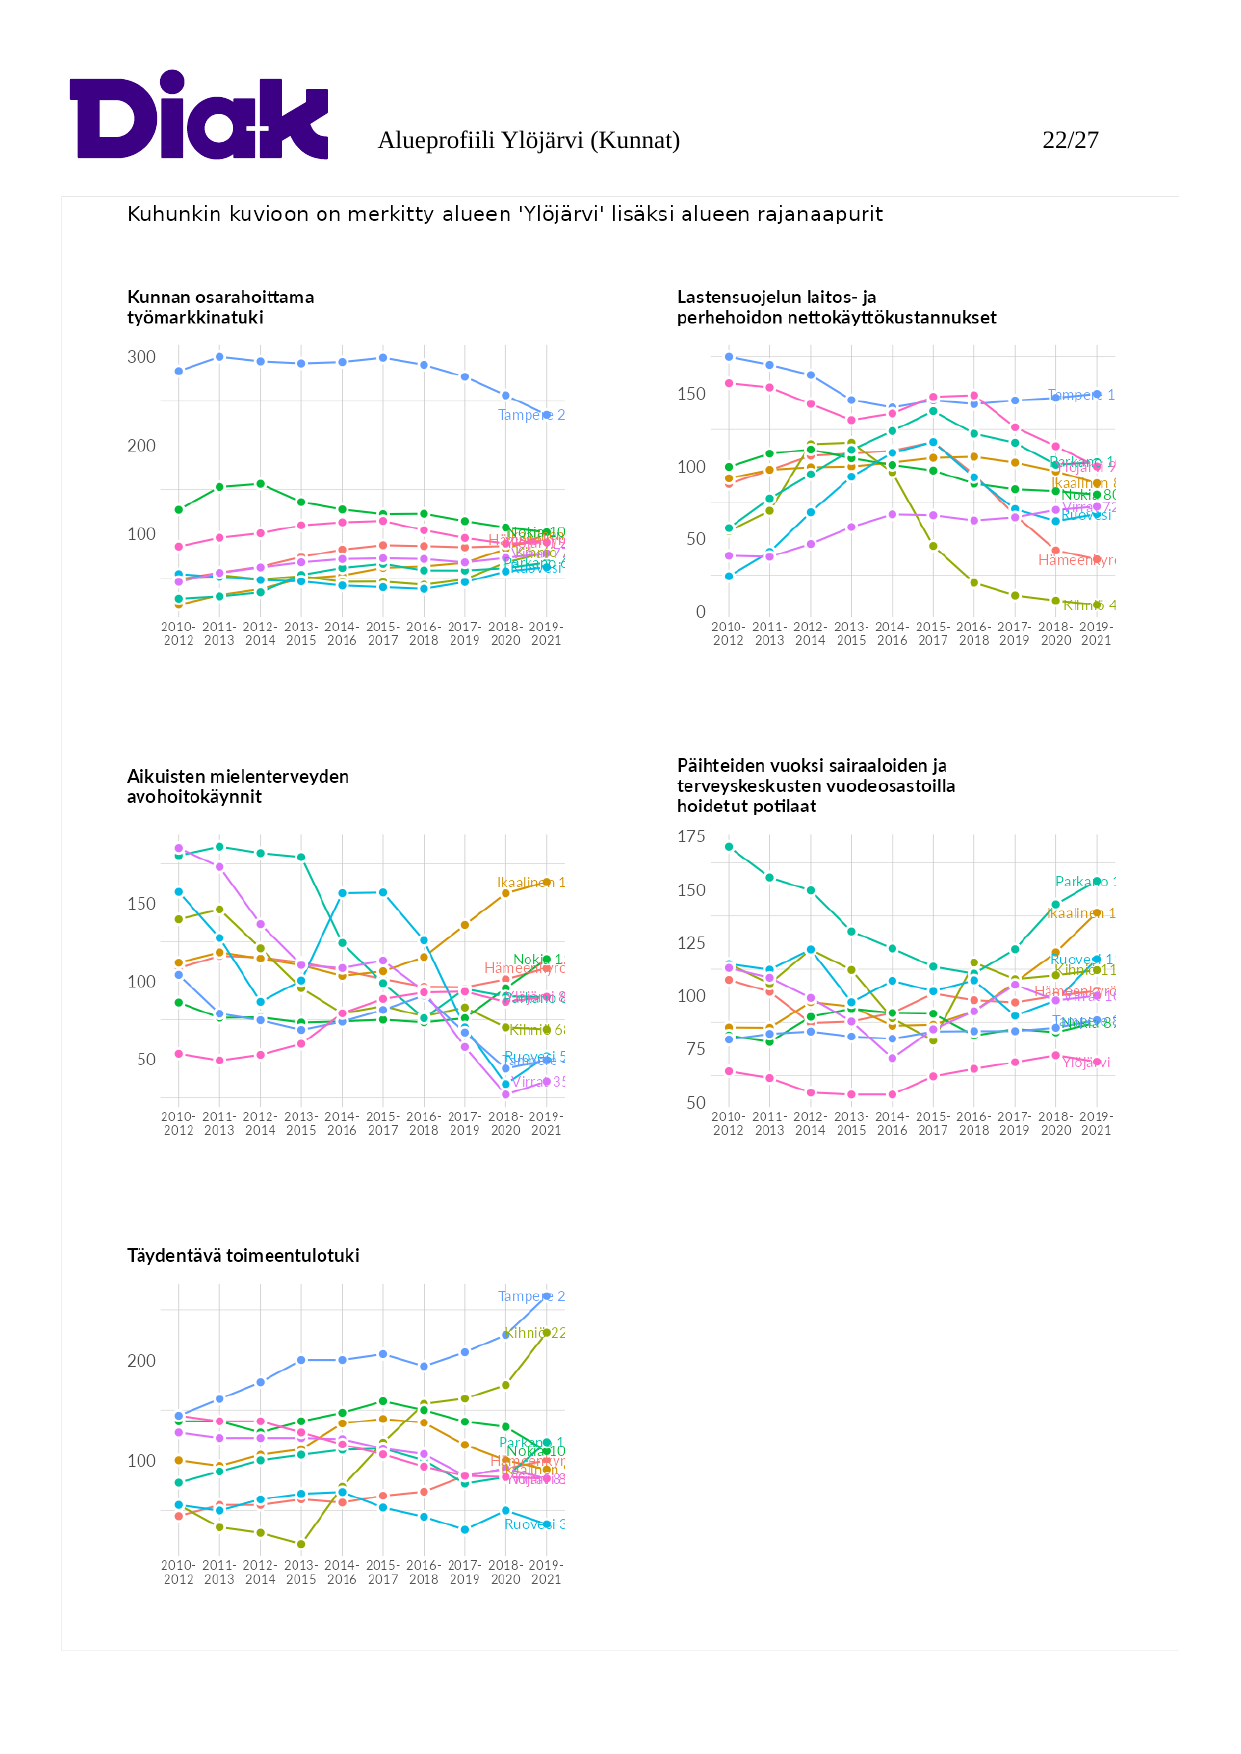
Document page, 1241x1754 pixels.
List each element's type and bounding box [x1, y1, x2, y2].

picture [61, 196, 1179, 1651]
